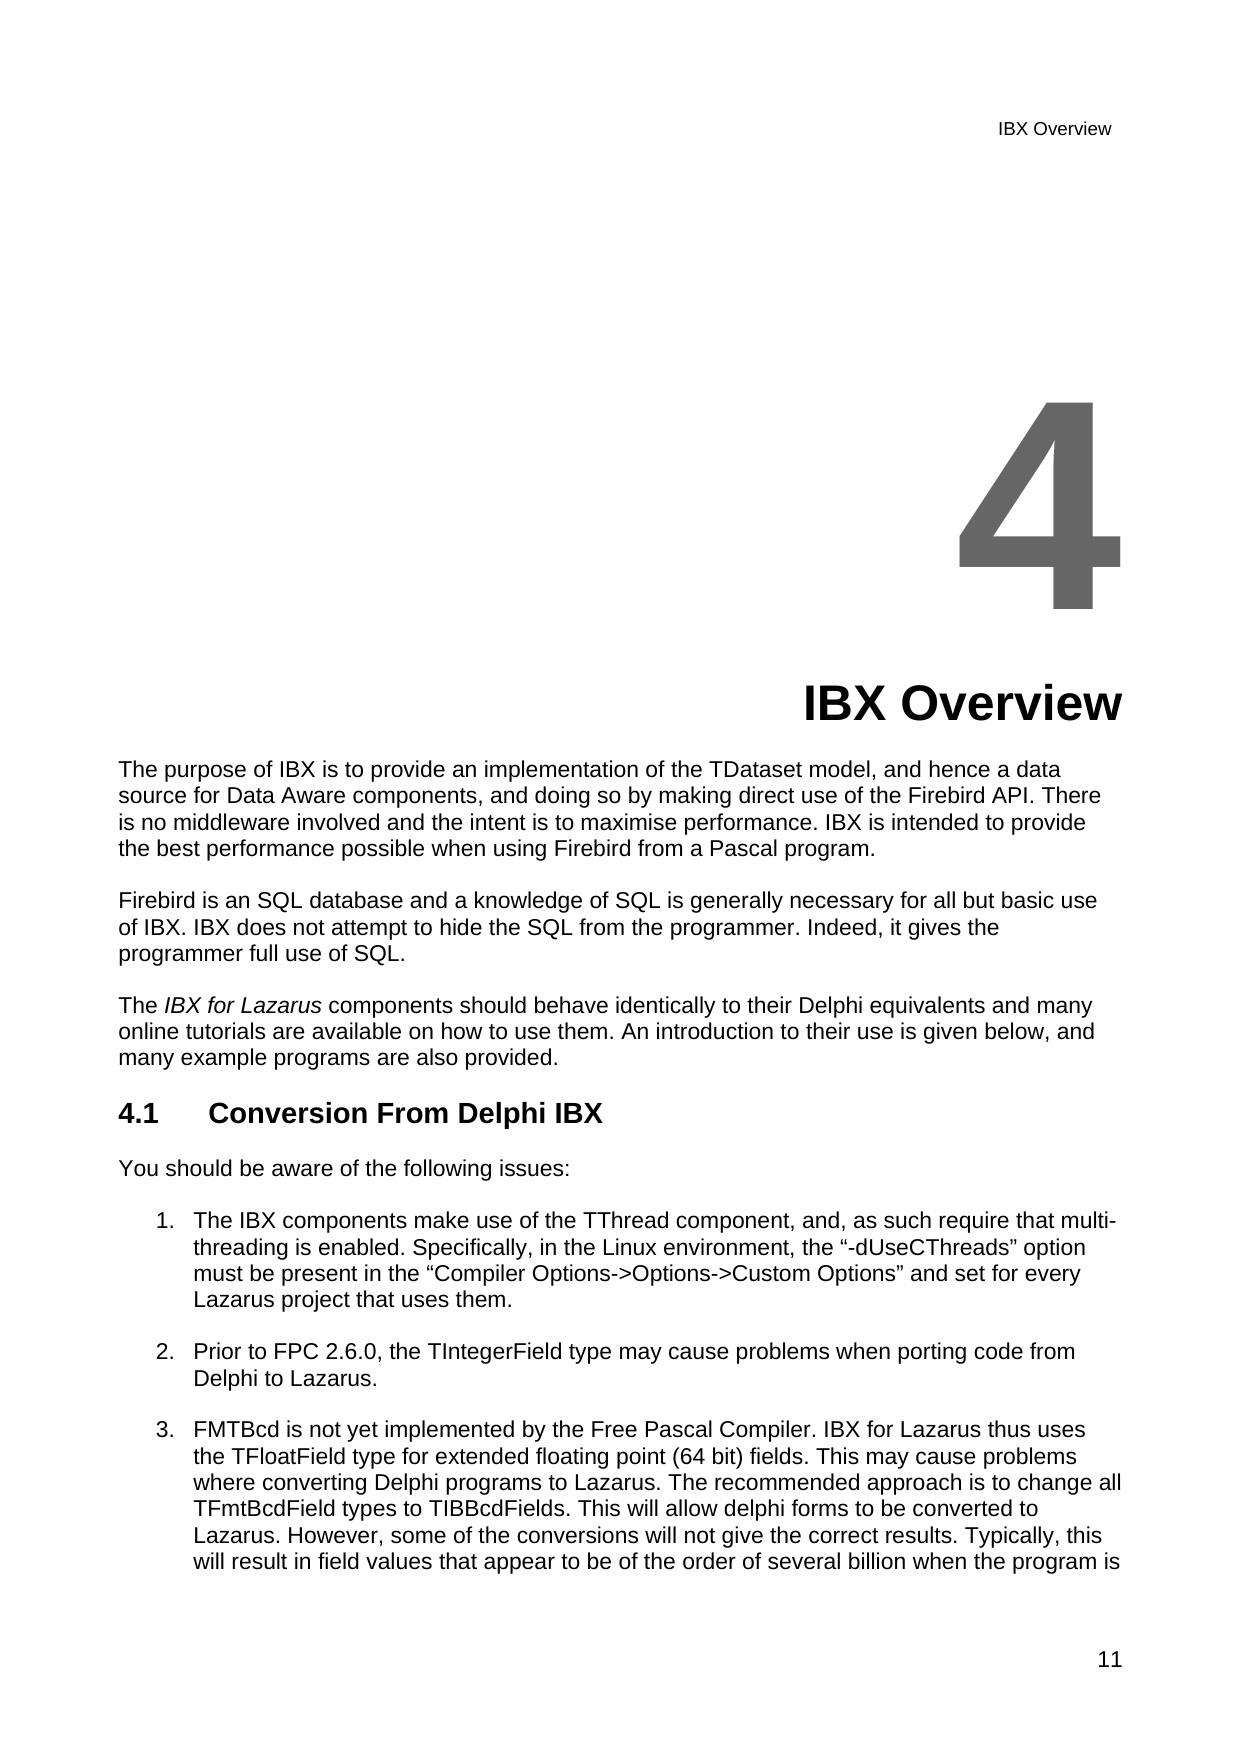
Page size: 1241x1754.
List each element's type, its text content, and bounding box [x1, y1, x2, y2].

list The IBX components make use of the TThread component, and, as such require that multi-threading is enabled. Specifically, in the Linux environment, the “-dUseCThreads” option must be present in the “Compiler Options->Options->Custom Options” and set for every Lazarus project that uses them. [156, 1207, 1122, 1313]
list Prior to FPC 2.6.0, the TIntegerField type may cause problems when porting code from Delphi to Lazarus. [156, 1338, 1122, 1391]
text The IBX for Lazarus components should behave identically to their Delphi equivalents and many online tutorials are available on how to use them. An introduction to their use is given below, and many example programs are also provided. [118, 992, 1122, 1071]
text You should be aware of the following issues: [118, 1155, 1122, 1182]
list FMTBcd is not yet implemented by the Free Pascal Compiler. IBX for Lazarus thus uses the TFloatField type for extended floating point (64 bit) fields. This may cause problems where converting Delphi programs to Lazarus. The recommended approach is to change all TFmtBcdField types to TIBBcdFields. This will allow delphi forms to be converted to Lazarus. However, some of the conversions will not give the correct results. Typically, this will result in field values that appear to be of the order of several billion when the program is [156, 1416, 1122, 1574]
text The purpose of IBX is to provide an implementation of the TDataset model, and hence a data source for Data Aware components, and doing so by making direct use of the Firebird API. There is no middleware involved and the intent is to maximise performance. IBX is intended to provide the best performance possible when using Firebird from a Pascal program. [118, 756, 1122, 862]
subtitle Conversion From Delphi IBX [118, 1096, 1122, 1130]
subtitle IBX Overview [81, 328, 1122, 731]
text Firebird is an SQL database and a knowledge of SQL is generally necessary for all but basic use of IBX. IBX does not attempt to hide the SQL from the programmer. Indeed, it gives the programmer full use of SQL. [118, 887, 1122, 966]
